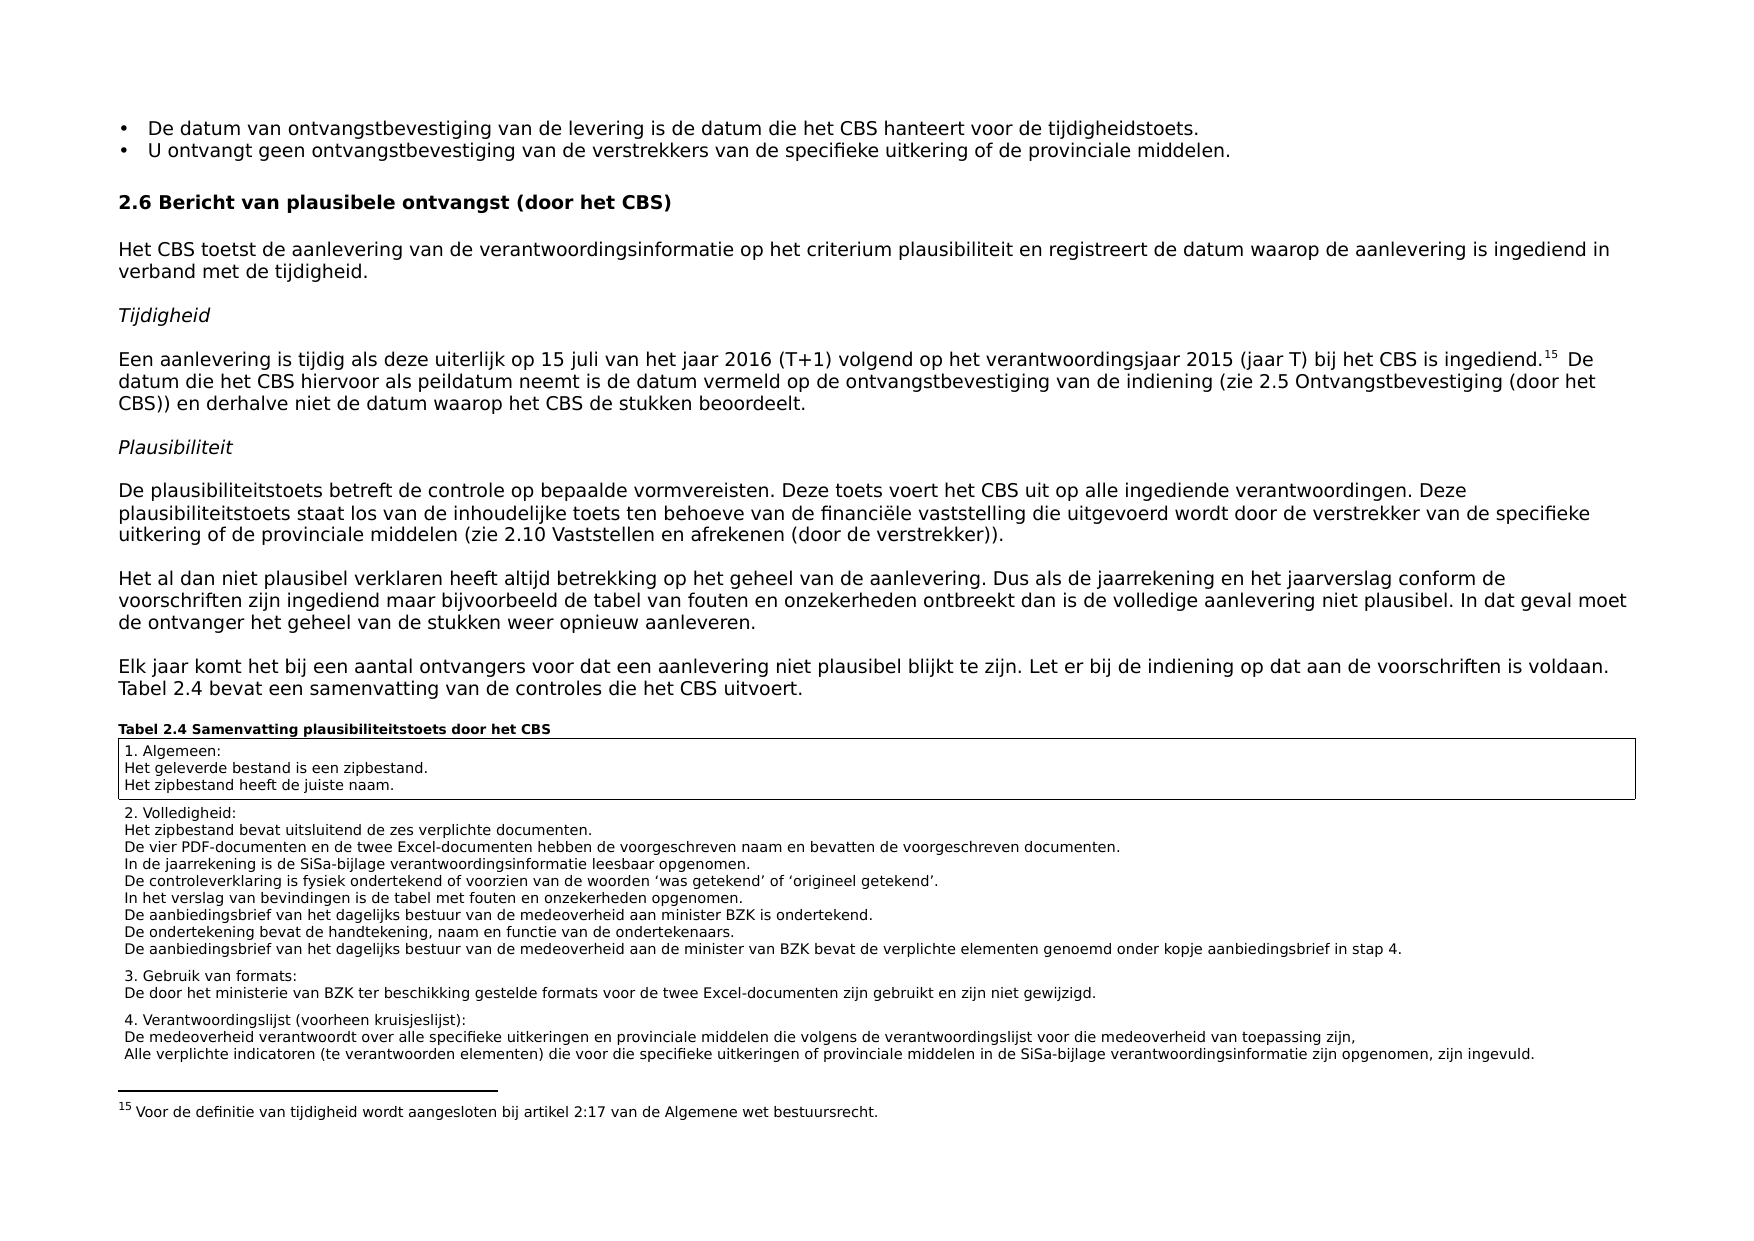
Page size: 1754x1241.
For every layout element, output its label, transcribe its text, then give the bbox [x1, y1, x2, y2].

table_cell 1. Algemeen: Het geleverde bestand is een zipbestand. Het zipbestand heeft de juiste naam. [119, 739, 1635, 799]
text • De datum van ontvangstbevestiging van de levering is de datum die het CBS hanteert voor de tijdigheidstoets. [118, 118, 1636, 140]
subtitle Plausibiliteit [118, 437, 1636, 458]
text Het CBS toetst de aanlevering van de verantwoordingsinformatie op het criterium plausibiliteit en registreert de datum waarop de aanlevering is ingediend in verband met de tijdigheid. [118, 239, 1636, 283]
text Een aanlevering is tijdig als deze uiterlijk op 15 juli van het jaar 2016 (T+1) volgend op het verantwoordingsjaar 2015 (jaar T) bij het CBS is ingediend. De datum die het CBS hiervoor als peildatum neemt is de datum vermeld op de ontvangstbevestiging van de indiening (zie 2.5 Ontvangstbevestiging (door het CBS)) en derhalve niet de datum waarop het CBS de stukken beoordeelt. [118, 349, 1636, 415]
text Het al dan niet plausibel verklaren heeft altijd betrekking op het geheel van de aanlevering. Dus als de jaarrekening en het jaarverslag conform de voorschriften zijn ingediend maar bijvoorbeeld de tabel van fouten en onzekerheden ontbreekt dan is de volledige aanlevering niet plausibel. In dat geval moet de ontvanger het geheel van de stukken weer opnieuw aanleveren. [118, 568, 1636, 634]
table_cell 2. Volledigheid: Het zipbestand bevat uitsluitend de zes verplichte documenten. De vier PDF-documenten en de twee Excel-documenten hebben de voorgeschreven naam en bevatten de voorgeschreven documenten. In de jaarrekening is de SiSa-bijlage verantwoordingsinformatie leesbaar opgenomen. De controleverklaring is fysiek ondertekend of voorzien van de woorden ‘was getekend’ of ‘origineel getekend’. In het verslag van bevindingen is de tabel met fouten en onzekerheden opgenomen. De aanbiedingsbrief van het dagelijks bestuur van de medeoverheid aan minister BZK is ondertekend. De ondertekening bevat de handtekening, naam en functie van de ondertekenaars. De aanbiedingsbrief van het dagelijks bestuur van de medeoverheid aan de minister van BZK bevat de verplichte elementen genoemd onder kopje aanbiedingsbrief in stap 4. [119, 800, 1635, 962]
subtitle 2.6 Bericht van plausibele ontvangst (door het CBS) [118, 192, 1636, 214]
text De plausibiliteitstoets betreft de controle op bepaalde vormvereisten. Deze toets voert het CBS uit op alle ingediende verantwoordingen. Deze plausibiliteitstoets staat los van de inhoudelijke toets ten behoeve van de financiële vaststelling die uitgevoerd wordt door de verstrekker van de specifieke uitkering of de provinciale middelen (zie 2.10 Vaststellen en afrekenen (door de verstrekker)). [118, 480, 1636, 546]
text • U ontvangt geen ontvangstbevestiging van de verstrekkers van de specifieke uitkering of de provinciale middelen. [118, 140, 1636, 162]
table_cell 4. Verantwoordingslijst (voorheen kruisjeslijst): De medeoverheid verantwoordt over alle specifieke uitkeringen en provinciale middelen die volgens de verantwoordingslijst voor die medeoverheid van toepassing zijn, Alle verplichte indicatoren (te verantwoorden elementen) die voor die specifieke uitkeringen of provinciale middelen in de SiSa-bijlage verantwoordingsinformatie zijn opgenomen, zijn ingevuld. [119, 1008, 1635, 1068]
table_header Tabel 2.4 Samenvatting plausibiliteitstoets door het CBS [118, 722, 1636, 738]
text Elk jaar komt het bij een aantal ontvangers voor dat een aanlevering niet plausibel blijkt te zijn. Let er bij de indiening op dat aan de voorschriften is voldaan. Tabel 2.4 bevat een samenvatting van de controles die het CBS uitvoert. [118, 656, 1636, 700]
table_cell 3. Gebruik van formats: De door het ministerie van BZK ter beschikking gestelde formats voor de twee Excel-documenten zijn gebruikt en zijn niet gewijzigd. [119, 963, 1635, 1007]
subtitle Tijdigheid [118, 305, 1636, 327]
text Voor de definitie van tijdigheid wordt aangesloten bij artikel 2:17 van de Algemene wet bestuursrecht. [118, 1100, 1636, 1122]
